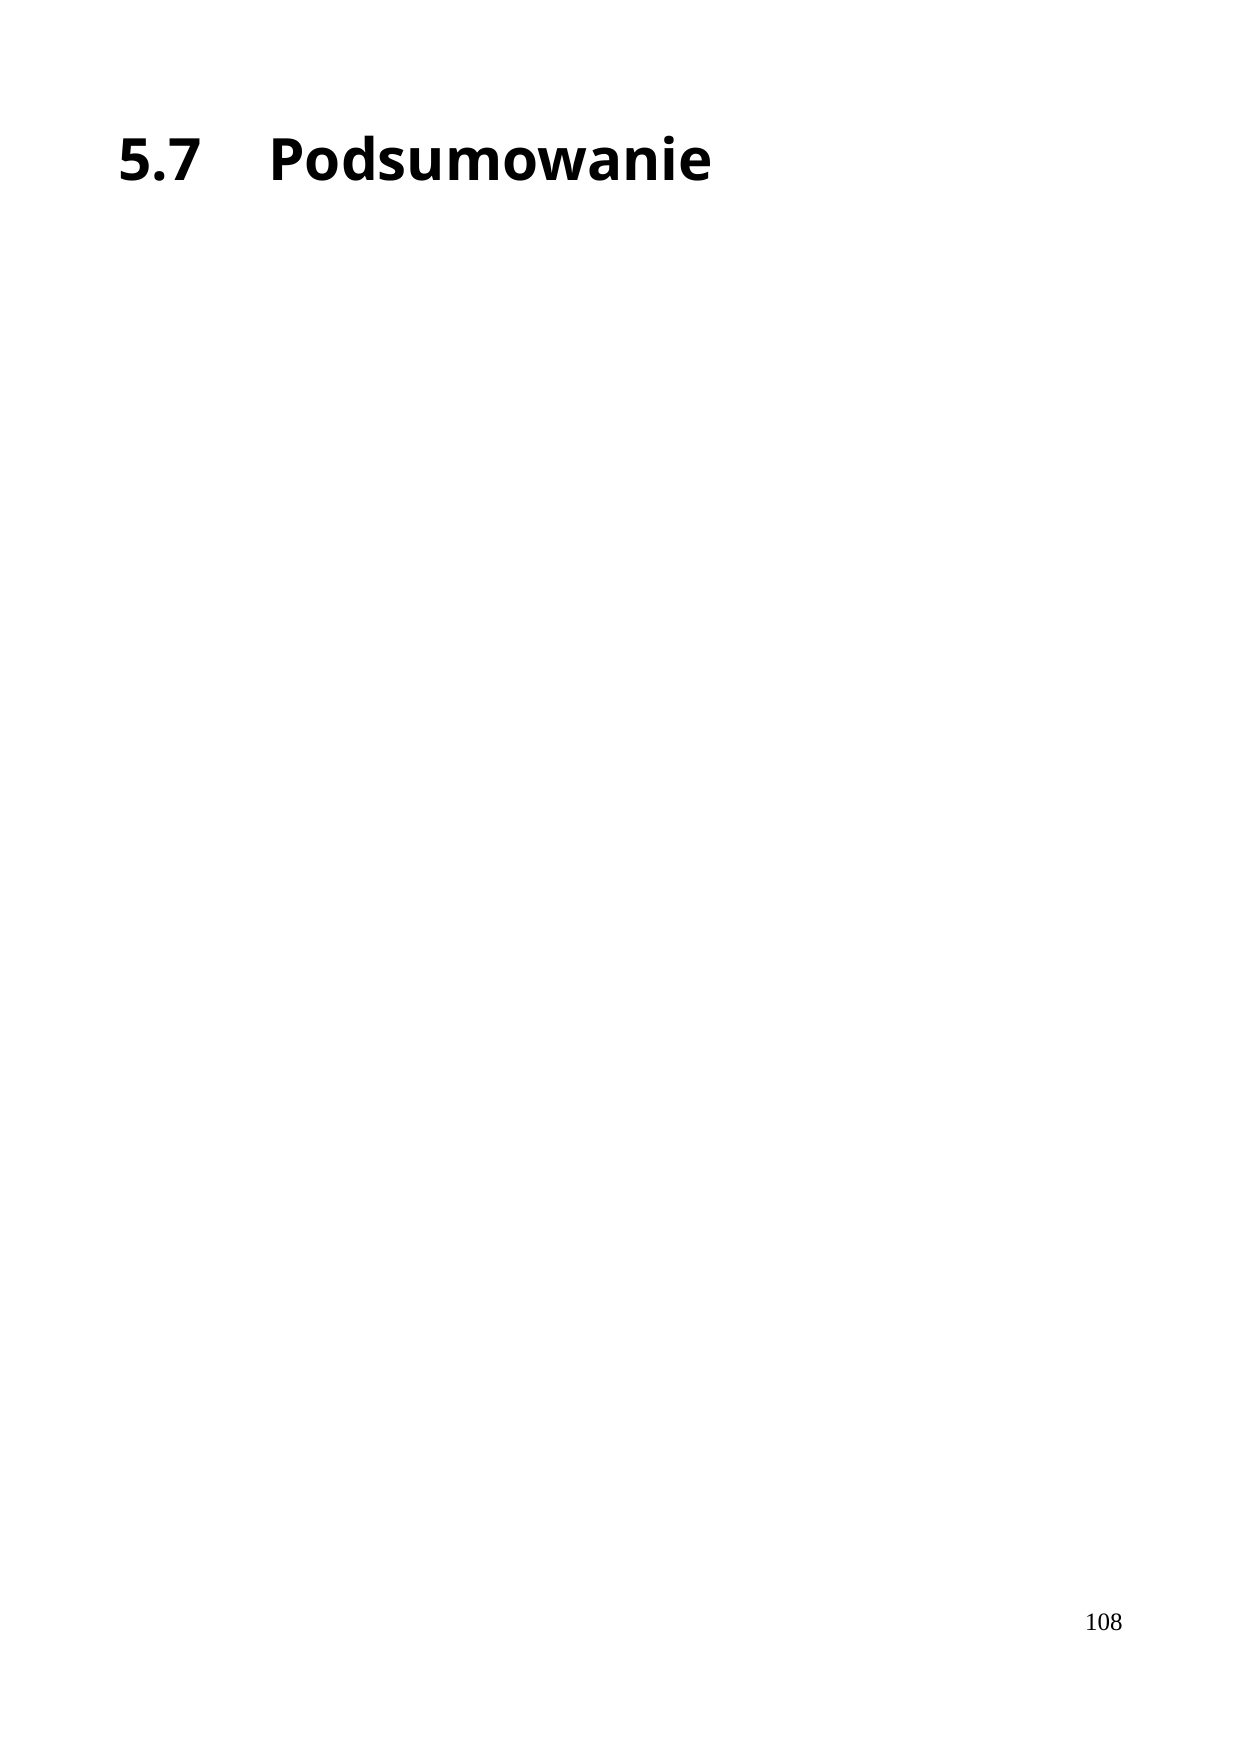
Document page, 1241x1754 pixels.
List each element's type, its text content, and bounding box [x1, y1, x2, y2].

subtitle Podsumowanie [118, 118, 1122, 198]
